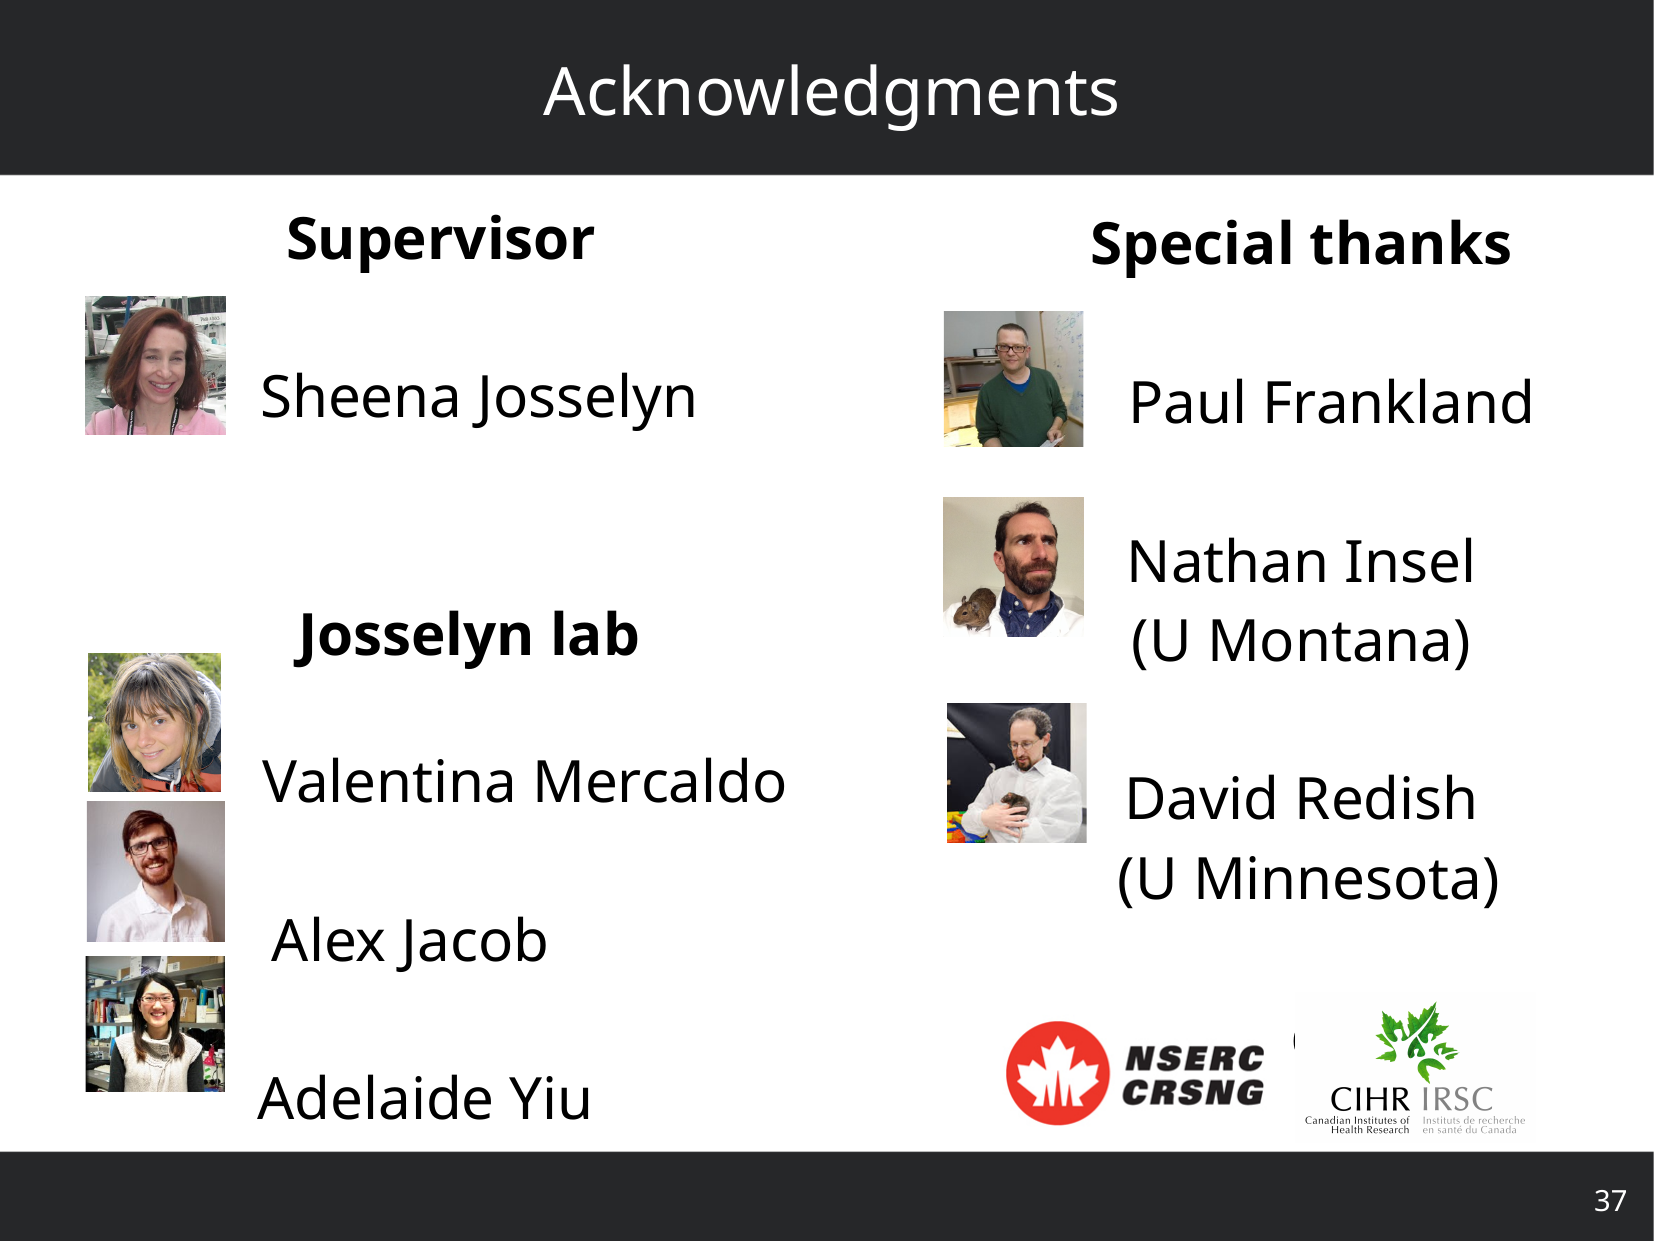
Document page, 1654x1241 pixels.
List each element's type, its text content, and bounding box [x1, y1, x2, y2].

text_box Special thanks Paul Frankland Nathan Insel (U Montana) David Redish (U Minnesota) Funding [907, 195, 1654, 1066]
picture [943, 311, 1084, 447]
picture [947, 703, 1087, 843]
picture [0, 0, 1654, 1241]
picture [943, 497, 1084, 637]
text_box Supervisor Sheena Josselyn Josselyn lab Valentina Mercaldo Alex Jacob Adelaide Yiu [112, 189, 938, 1201]
text_box Acknowledgments [88, 36, 1577, 134]
